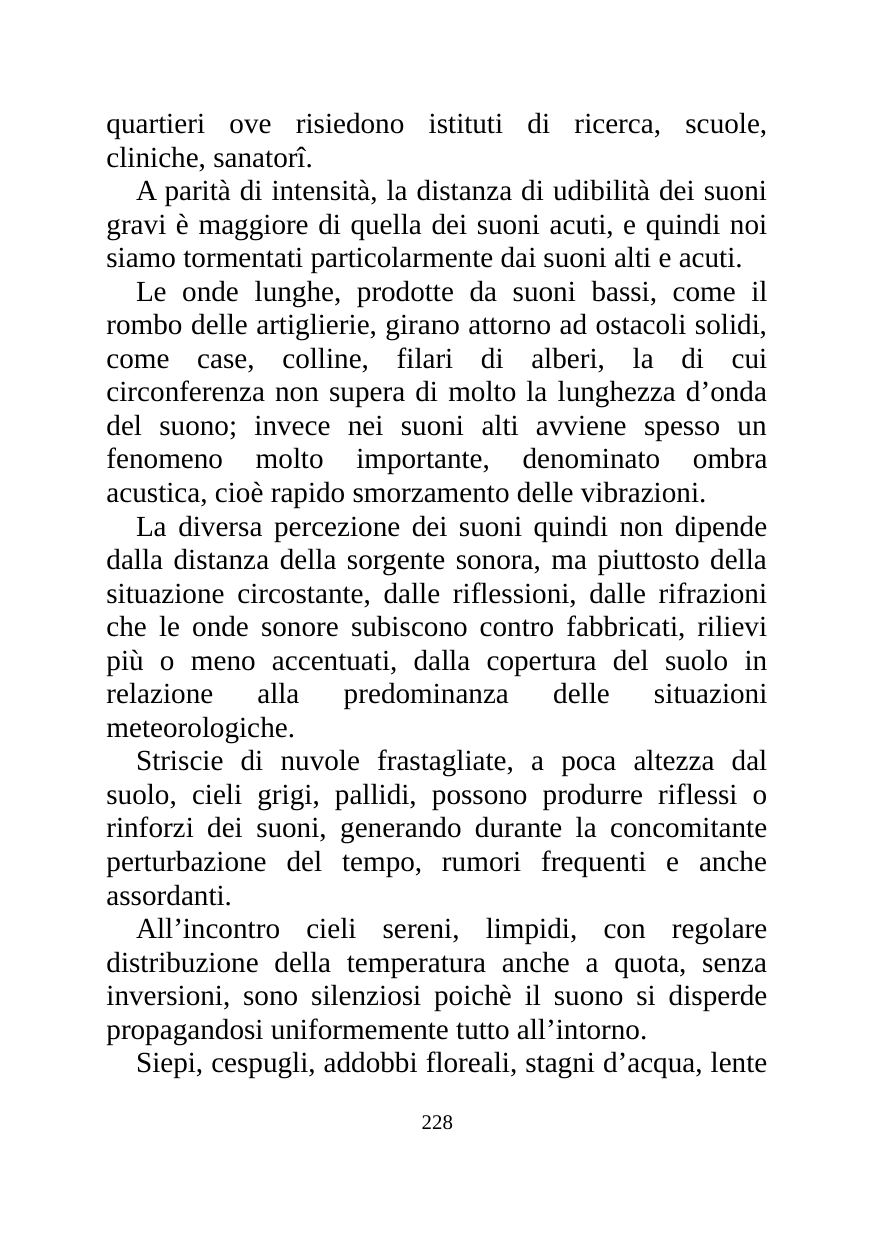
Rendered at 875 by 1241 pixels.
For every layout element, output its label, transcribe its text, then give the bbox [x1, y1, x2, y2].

text Striscie di nuvole frastagliate, a poca altezza dal suolo, cieli grigi, pallidi, possono produrre riflessi o rinforzi dei suoni, generando durante la concomitante perturbazione del tempo, rumori frequenti e anche assordanti. [106, 743, 768, 911]
text Le onde lunghe, prodotte da suoni bassi, come il rombo delle artiglierie, girano attorno ad ostacoli solidi, come case, colline, filari di alberi, la di cui circonferenza non supera di molto la lunghezza d’onda del suono; invece nei suoni alti avviene spesso un fenomeno molto importante, denominato ombra acustica, cioè rapido smorzamento delle vibrazioni. [106, 274, 768, 509]
text A parità di intensità, la distanza di udibilità dei suoni gravi è maggiore di quella dei suoni acuti, e quindi noi siamo tormentati particolarmente dai suoni alti e acuti. [106, 173, 768, 274]
text quartieri ove risiedono istituti di ricerca, scuole, cliniche, sanatorî. [106, 106, 768, 173]
text La diversa percezione dei suoni quindi non dipende dalla distanza della sorgente sonora, ma piuttosto della situazione circostante, dalle riflessioni, dalle rifrazioni che le onde sonore subiscono contro fabbricati, rilievi più o meno accentuati, dalla copertura del suolo in relazione alla predominanza delle situazioni meteorologiche. [106, 509, 768, 743]
text Siepi, cespugli, addobbi floreali, stagni d’acqua, lente [106, 1045, 768, 1079]
text All’incontro cieli sereni, limpidi, con regolare distribuzione della temperatura anche a quota, senza inversioni, sono silenziosi poichè il suono si disperde propagandosi uniformemente tutto all’intorno. [106, 911, 768, 1045]
